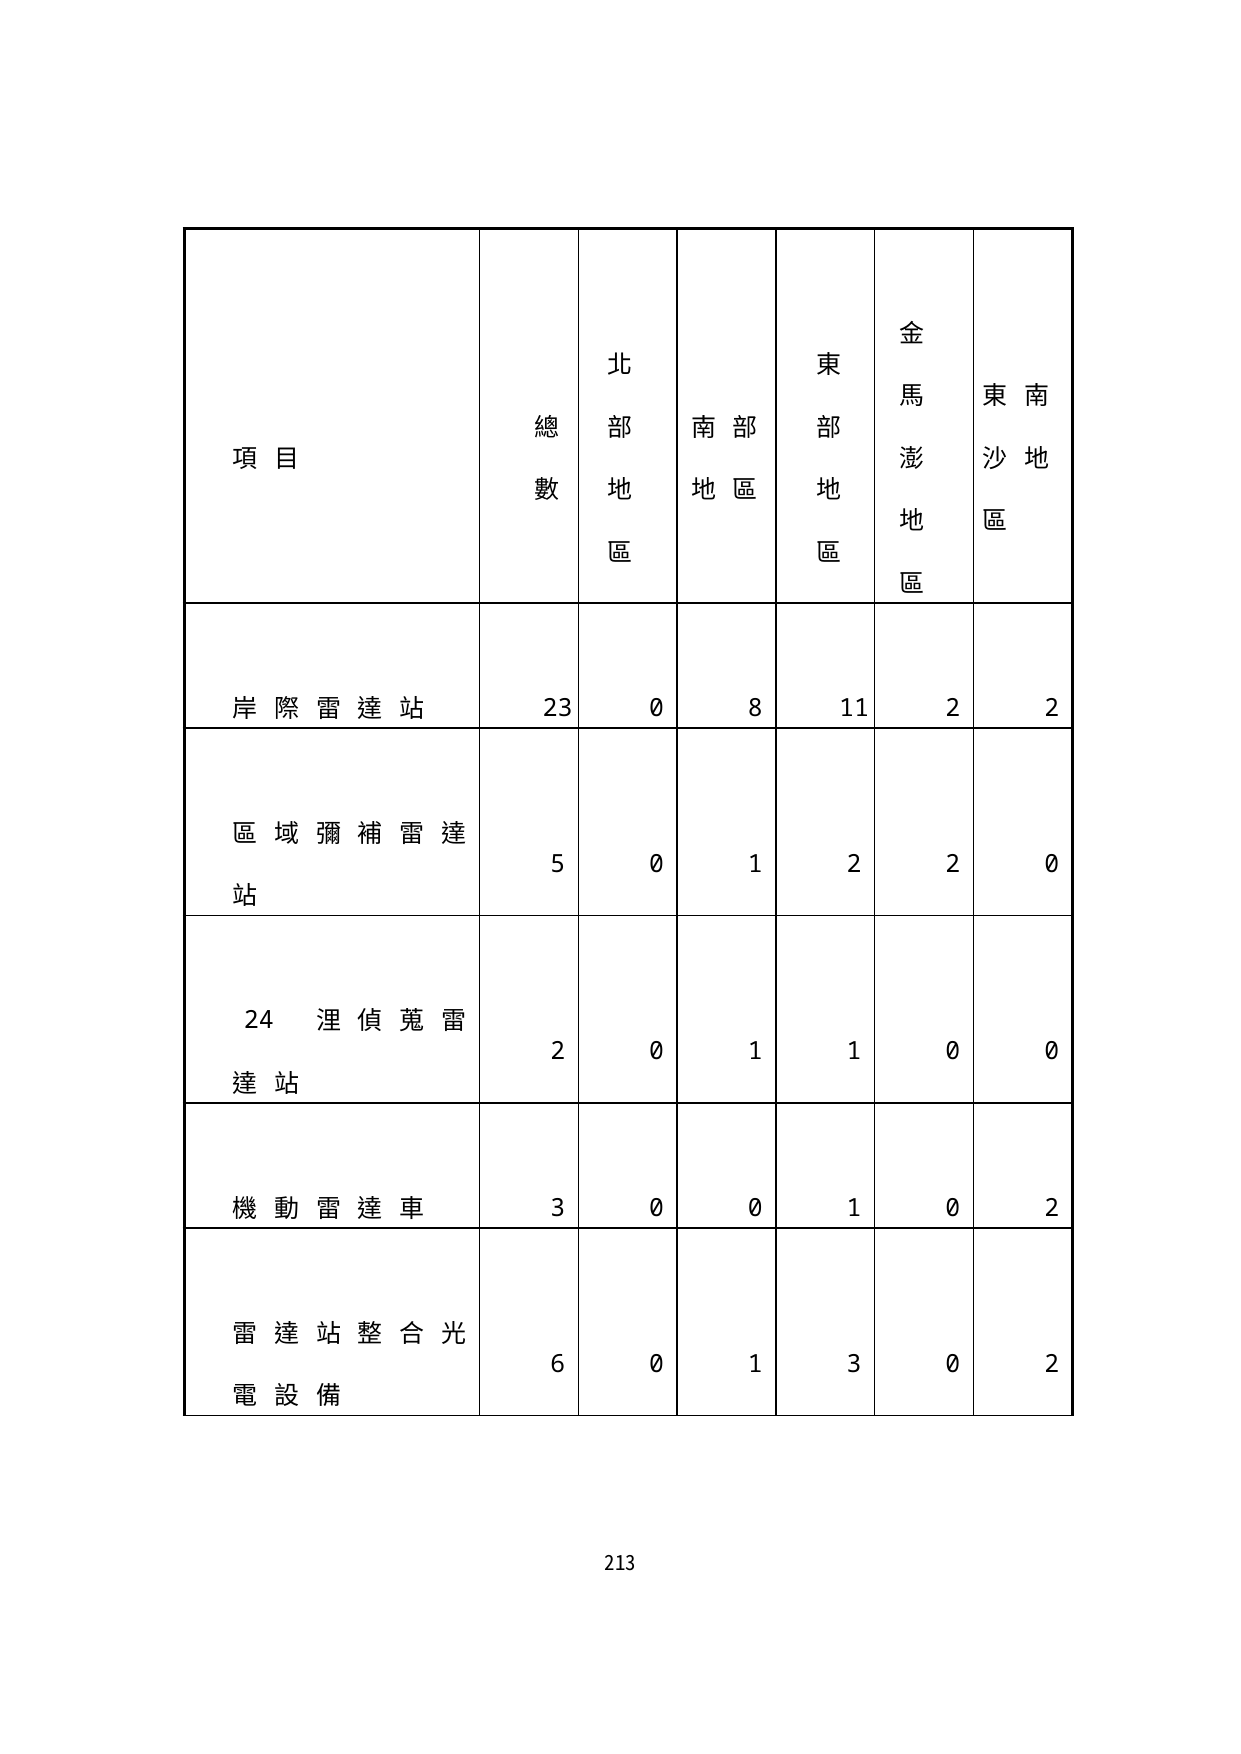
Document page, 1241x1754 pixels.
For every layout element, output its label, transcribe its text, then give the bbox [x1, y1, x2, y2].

table_cell 6 [480, 1229, 578, 1415]
table_cell 0 [875, 1104, 973, 1227]
table_header 金馬澎地區 [875, 230, 973, 602]
table_cell 1 [678, 916, 775, 1102]
table_cell 2 [974, 1104, 1071, 1227]
table_cell 2 [875, 604, 973, 727]
table_cell 0 [579, 604, 676, 727]
table_cell 1 [777, 916, 874, 1102]
table_cell 1 [678, 1229, 775, 1415]
table_cell 8 [678, 604, 775, 727]
table_header 總數 [480, 230, 578, 602]
table_header 東南沙地區 [974, 230, 1071, 602]
table_cell 2 [777, 729, 874, 915]
table_cell 11 [777, 604, 874, 727]
table_cell 2 [974, 1229, 1071, 1415]
table_cell 0 [579, 916, 676, 1102]
table_cell 0 [579, 729, 676, 915]
table_cell 24 浬偵蒐雷達站 [186, 916, 479, 1102]
table_cell 機動雷達車 [186, 1104, 479, 1227]
table_cell 1 [678, 729, 775, 915]
table_cell 2 [480, 916, 578, 1102]
table_cell 0 [579, 1229, 676, 1415]
table_cell 0 [974, 916, 1071, 1102]
table_cell 區域彌補雷達站 [186, 729, 479, 915]
table_cell 5 [480, 729, 578, 915]
table_cell 3 [777, 1229, 874, 1415]
table_cell 0 [678, 1104, 775, 1227]
table_cell 0 [875, 1229, 973, 1415]
table_header 項目 [186, 230, 479, 602]
table_cell 23 [480, 604, 578, 727]
table_header 南部地區 [678, 230, 775, 602]
table_header 東部地區 [777, 230, 874, 602]
table_cell 0 [875, 916, 973, 1102]
table_cell 1 [777, 1104, 874, 1227]
table_cell 0 [579, 1104, 676, 1227]
table_cell 2 [875, 729, 973, 915]
table_cell 岸際雷達站 [186, 604, 479, 727]
table_cell 3 [480, 1104, 578, 1227]
table_header 北部地區 [579, 230, 676, 602]
table_cell 2 [974, 604, 1071, 727]
table_cell 0 [974, 729, 1071, 915]
table_cell 雷達站整合光電設備 [186, 1229, 479, 1415]
